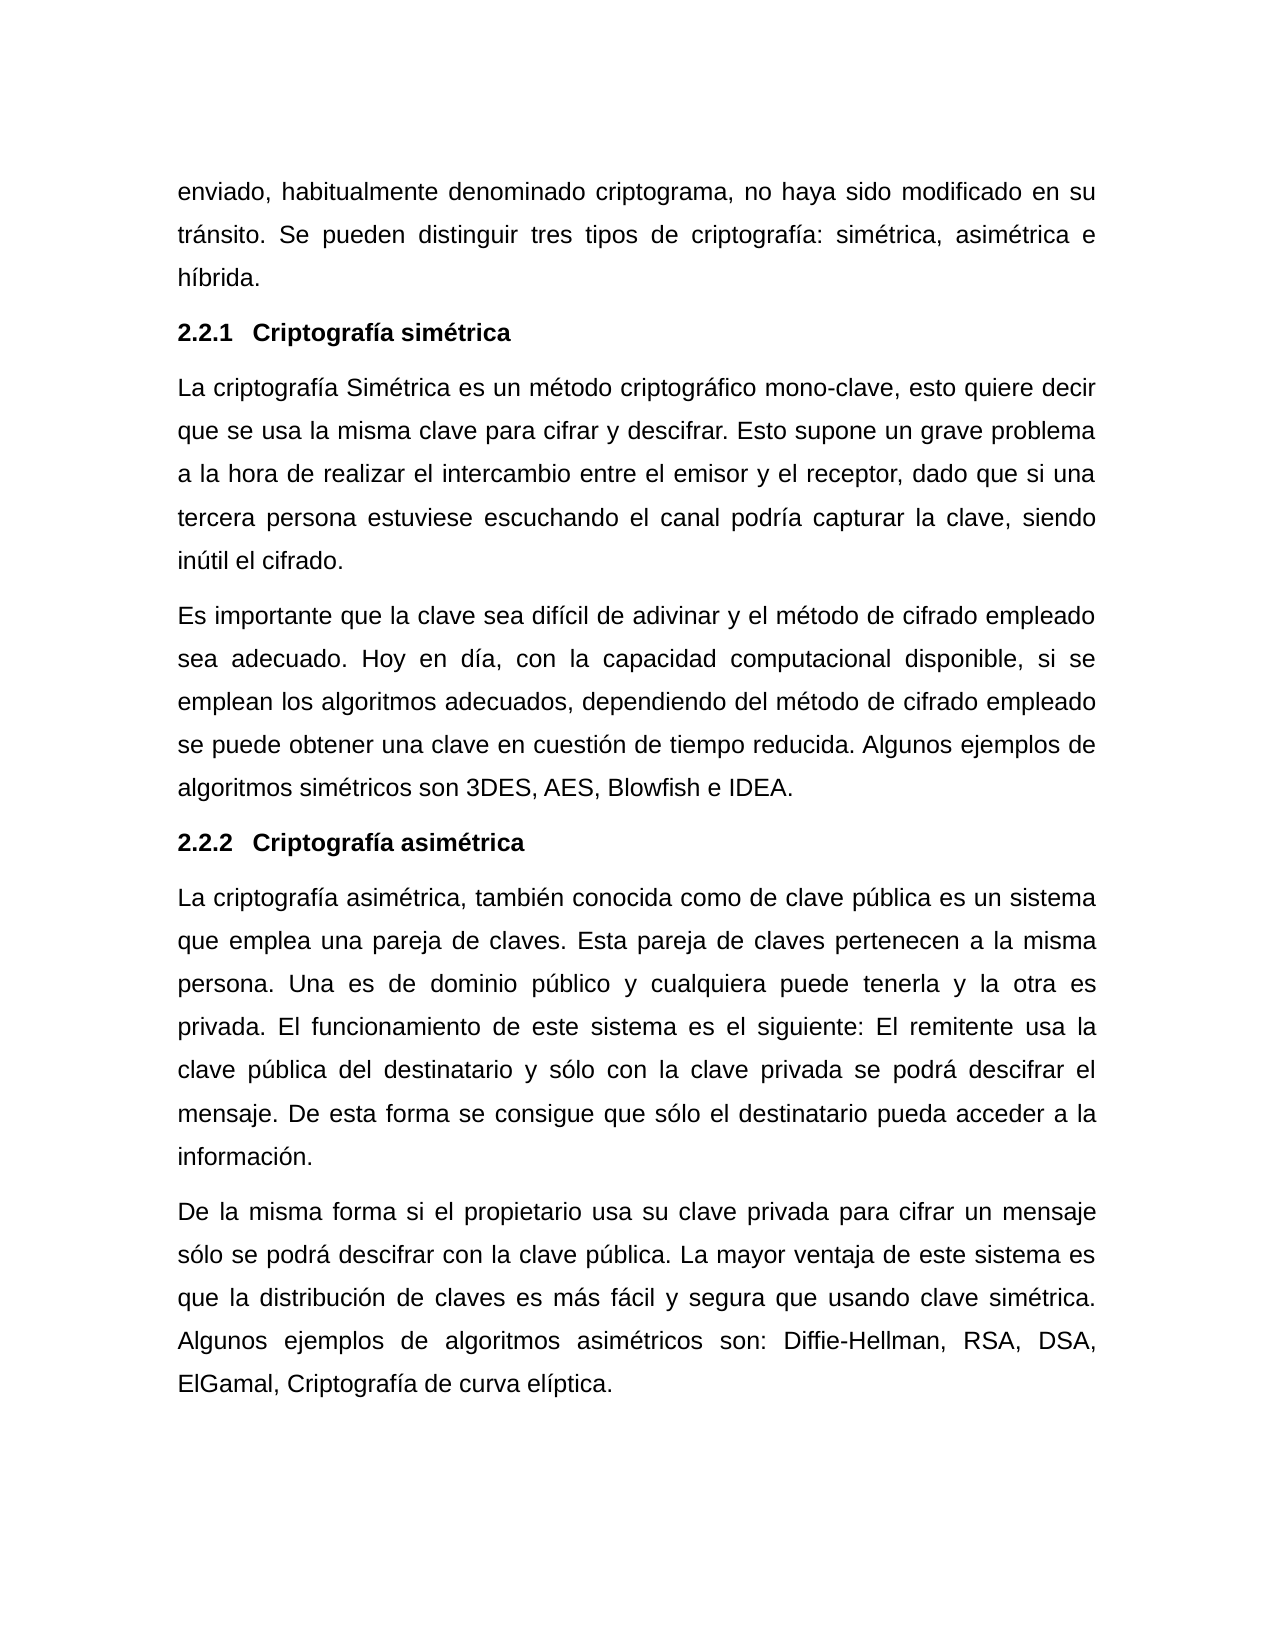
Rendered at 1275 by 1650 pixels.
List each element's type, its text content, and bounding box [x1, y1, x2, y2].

text De la misma forma si el propietario usa su clave privada para cifrar un mensaje sólo se podrá descifrar con la clave pública. La mayor ventaja de este sistema es que la distribución de claves es más fácil y segura que usando clave simétrica. Algunos ejemplos de algoritmos asimétricos son: Diffie-Hellman, RSA, DSA, ElGamal, Criptografía de curva elíptica. [177, 1197, 1098, 1398]
text Es importante que la clave sea difícil de adivinar y el método de cifrado empleado sea adecuado. Hoy en día, con la capacidad computacional disponible, si se emplean los algoritmos adecuados, dependiendo del método de cifrado empleado se puede obtener una clave en cuestión de tiempo reducida. Algunos ejemplos de algoritmos simétricos son 3DES, AES, Blowfish e IDEA. [177, 601, 1098, 802]
text enviado, habitualmente denominado criptograma, no haya sido modificado en su tránsito. Se pueden distinguir tres tipos de criptografía: simétrica, asimétrica e híbrida. [177, 177, 1098, 292]
subtitle Criptografía simétrica [177, 318, 1098, 347]
text La criptografía asimétrica, también conocida como de clave pública es un sistema que emplea una pareja de claves. Esta pareja de claves pertenecen a la misma persona. Una es de dominio público y cualquiera puede tenerla y la otra es privada. El funcionamiento de este sistema es el siguiente: El remitente usa la clave pública del destinatario y sólo con la clave privada se podrá descifrar el mensaje. De esta forma se consigue que sólo el destinatario pueda acceder a la información. [177, 883, 1098, 1170]
subtitle Criptografía asimétrica [177, 828, 1098, 857]
text La criptografía Simétrica es un método criptográfico mono-clave, esto quiere decir que se usa la misma clave para cifrar y descifrar. Esto supone un grave problema a la hora de realizar el intercambio entre el emisor y el receptor, dado que si una tercera persona estuviese escuchando el canal podría capturar la clave, siendo inútil el cifrado. [177, 373, 1098, 574]
